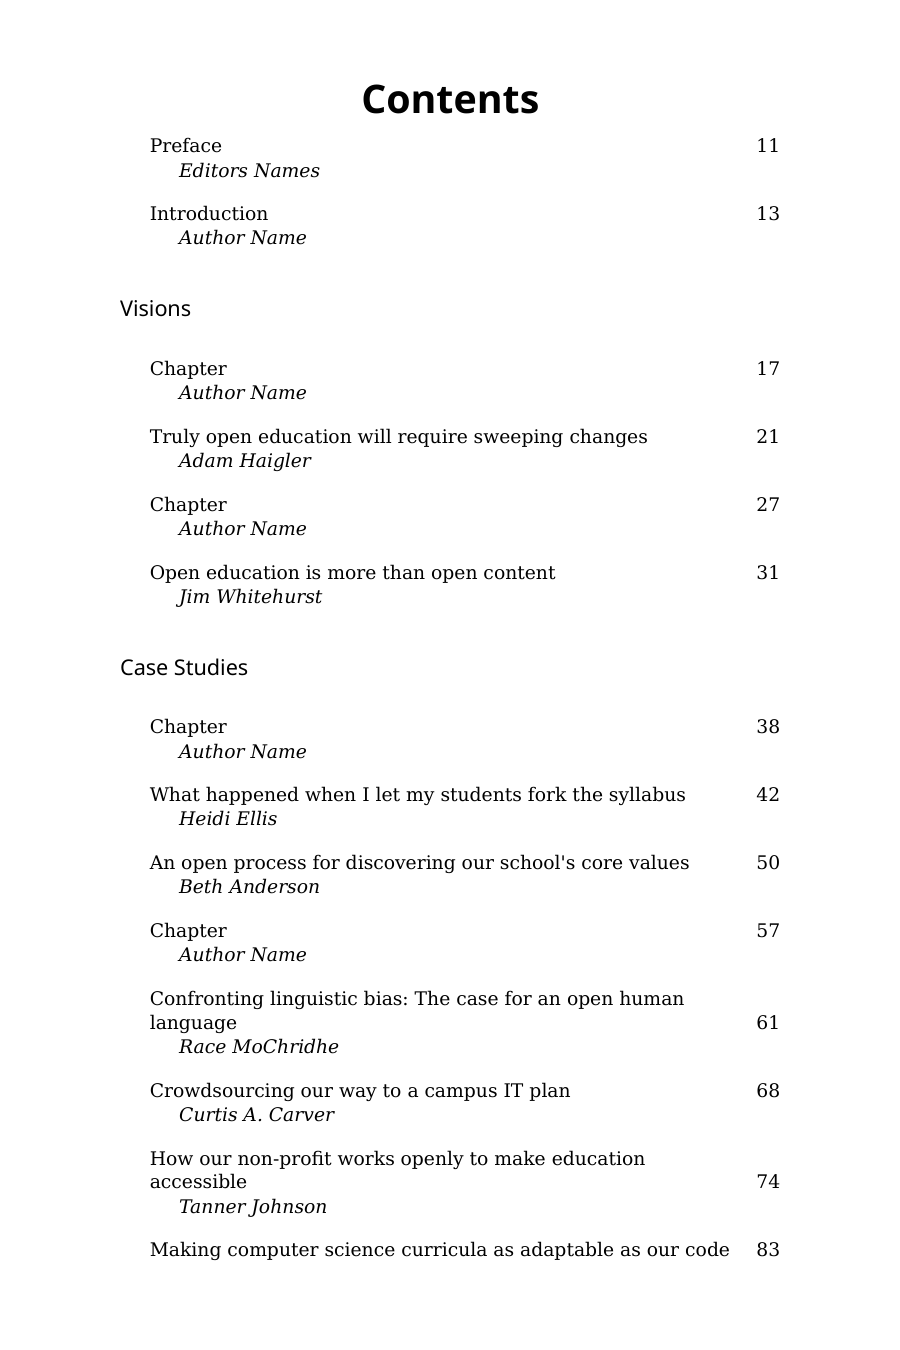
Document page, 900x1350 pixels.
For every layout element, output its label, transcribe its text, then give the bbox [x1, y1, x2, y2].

text Tanner Johnson [179, 1196, 780, 1239]
text Author Name [179, 382, 780, 426]
text Editors Names [179, 159, 780, 203]
text Crowdsourcing our way to a campus IT plan 68 [149, 1080, 780, 1102]
text Confronting linguistic bias: The case for an open human language 61 [149, 988, 780, 1034]
text Curtis A. Carver [179, 1104, 780, 1147]
text What happened when I let my students fork the syllabus 42 [149, 784, 780, 806]
text Making computer science curricula as adaptable as our code 83 [149, 1239, 780, 1261]
text Author Name [179, 227, 780, 271]
text Truly open education will require sweeping changes 21 [149, 426, 780, 448]
text Open education is more than open content 31 [149, 562, 780, 583]
text Heidi Ellis [179, 808, 780, 852]
text Beth Anderson [179, 876, 780, 920]
text Race MoChridhe [179, 1036, 780, 1080]
text An open process for discovering our school's core values 50 [149, 852, 780, 874]
text Chapter 38 [149, 717, 780, 738]
text Author Name [179, 741, 780, 784]
text Chapter 17 [149, 358, 780, 380]
subtitle Contents [120, 77, 780, 123]
text Chapter 57 [149, 920, 780, 942]
text Visions [120, 294, 780, 355]
text Case Studies [120, 652, 780, 714]
text Author Name [179, 944, 780, 988]
text Jim Whitehurst [179, 586, 780, 629]
text How our non-profit works openly to make education accessible 74 [149, 1147, 780, 1193]
text Author Name [179, 518, 780, 562]
text Introduction 13 [149, 203, 780, 225]
text Chapter 27 [149, 494, 780, 516]
text Preface 11 [149, 136, 780, 157]
text Adam Haigler [179, 450, 780, 494]
